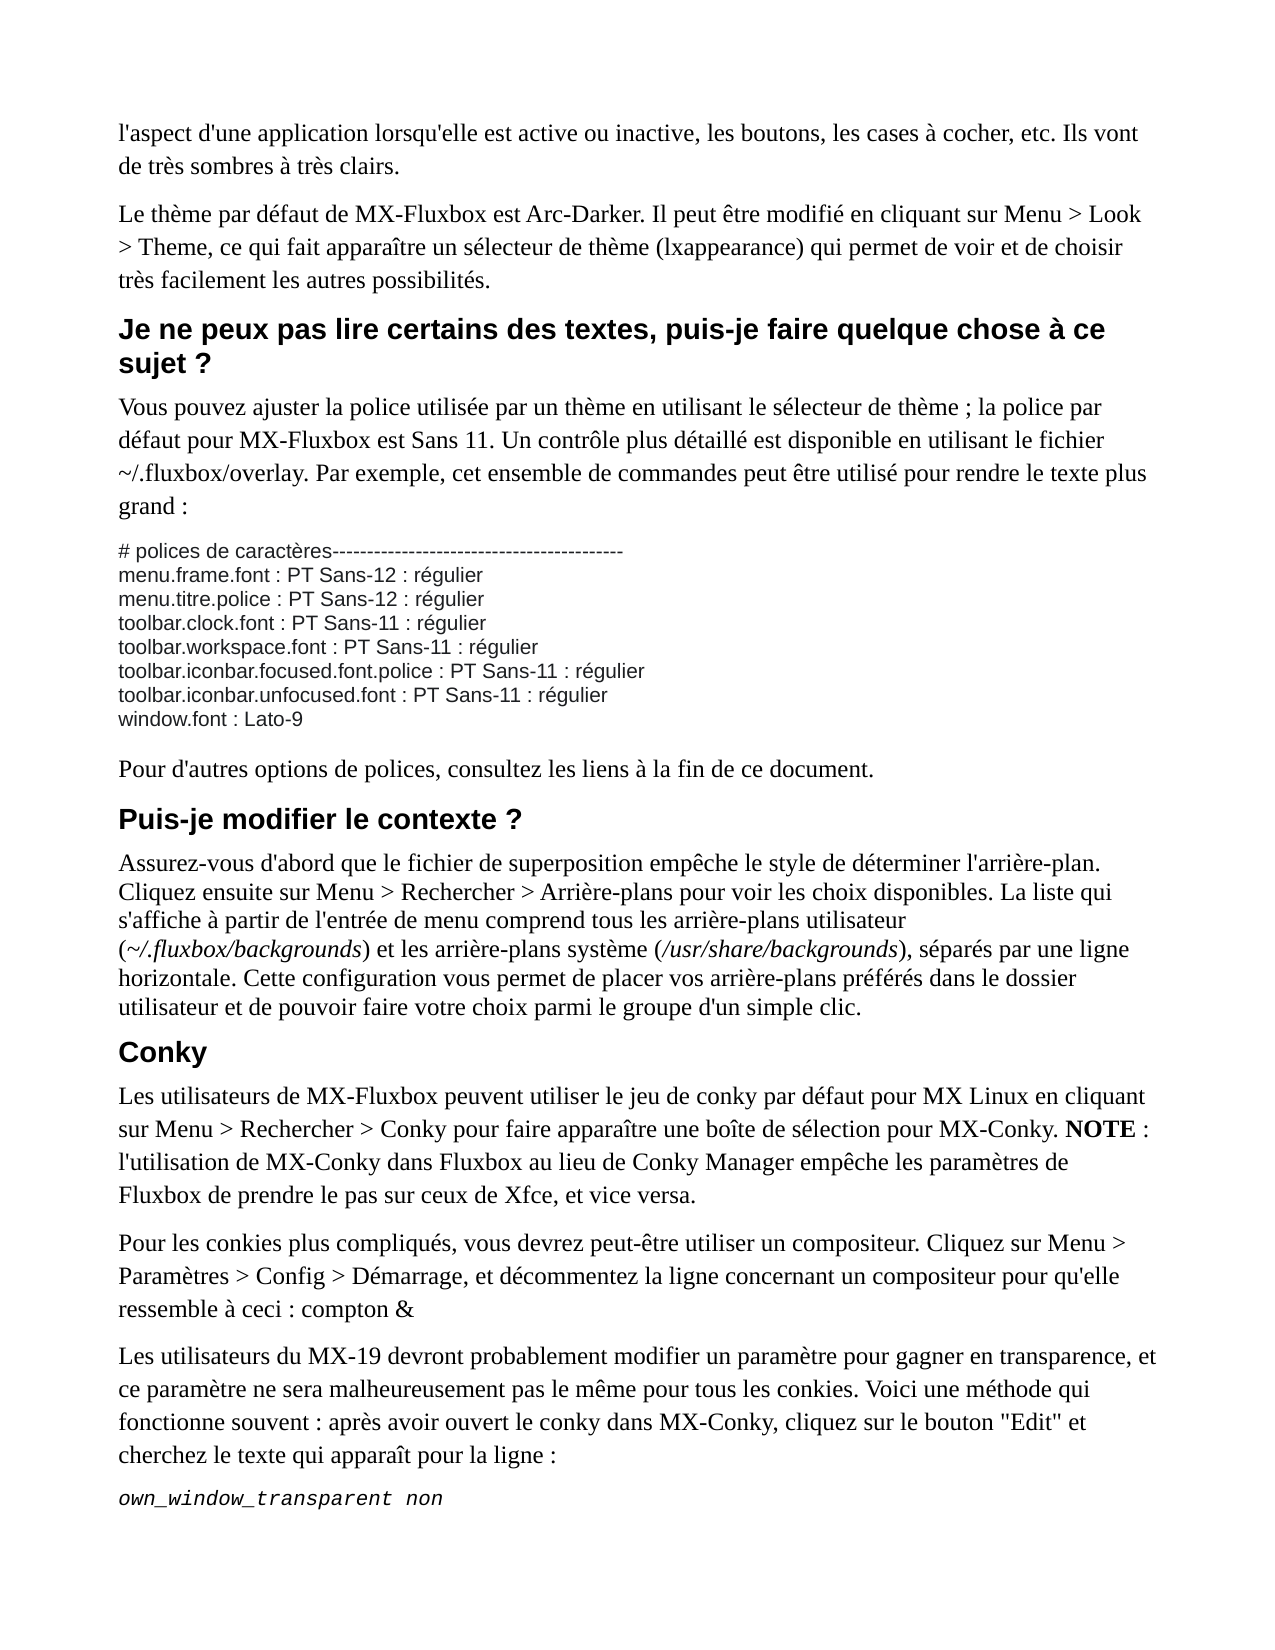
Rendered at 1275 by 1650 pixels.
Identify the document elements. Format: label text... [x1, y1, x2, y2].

text Pour d'autres options de polices, consultez les liens à la fin de ce document. [118, 754, 1157, 783]
subtitle Puis-je modifier le contexte ? [118, 802, 1157, 835]
text own_window_transparent non [118, 1488, 1157, 1512]
text # polices de caractères------------------------------------------ menu.frame.font : PT Sans-12 : régulier menu.titre.police : PT Sans-12 : régulier toolbar.clock.font : PT Sans-11 : régulier toolbar.workspace.font : PT Sans-11 : régulier toolbar.iconbar.focused.font.police : PT Sans-11 : régulier toolbar.iconbar.unfocused.font : PT Sans-11 : régulier window.font : Lato-9 [118, 539, 1157, 730]
text Le thème par défaut de MX-Fluxbox est Arc-Darker. Il peut être modifié en cliquant sur Menu > Look > Theme, ce qui fait apparaître un sélecteur de thème (lxappearance) qui permet de voir et de choisir très facilement les autres possibilités. [118, 199, 1157, 293]
text Pour les conkies plus compliqués, vous devrez peut-être utiliser un compositeur. Cliquez sur Menu > Paramètres > Config > Démarrage, et décommentez la ligne concernant un compositeur pour qu'elle ressemble à ceci : compton & [118, 1228, 1157, 1322]
subtitle Je ne peux pas lire certains des textes, puis-je faire quelque chose à ce sujet ? [118, 312, 1157, 379]
text Vous pouvez ajuster la police utilisée par un thème en utilisant le sélecteur de thème ; la police par défaut pour MX-Fluxbox est Sans 11. Un contrôle plus détaillé est disponible en utilisant le fichier ~/.fluxbox/overlay. Par exemple, cet ensemble de commandes peut être utilisé pour rendre le texte plus grand : [118, 392, 1157, 520]
text Assurez-vous d'abord que le fichier de superposition empêche le style de déterminer l'arrière-plan. Cliquez ensuite sur Menu > Rechercher > Arrière-plans pour voir les choix disponibles. La liste qui s'affiche à partir de l'entrée de menu comprend tous les arrière-plans utilisateur (~/.fluxbox/backgrounds) et les arrière-plans système (/usr/share/backgrounds), séparés par une ligne horizontale. Cette configuration vous permet de placer vos arrière-plans préférés dans le dossier utilisateur et de pouvoir faire votre choix parmi le groupe d'un simple clic. [118, 848, 1157, 1020]
text l'aspect d'une application lorsqu'elle est active ou inactive, les boutons, les cases à cocher, etc. Ils vont de très sombres à très clairs. [118, 118, 1157, 180]
subtitle Conky [118, 1035, 1157, 1068]
text Les utilisateurs du MX-19 devront probablement modifier un paramètre pour gagner en transparence, et ce paramètre ne sera malheureusement pas le même pour tous les conkies. Voici une méthode qui fonctionne souvent : après avoir ouvert le conky dans MX-Conky, cliquez sur le bouton "Edit" et cherchez le texte qui apparaît pour la ligne : [118, 1341, 1157, 1469]
text Les utilisateurs de MX-Fluxbox peuvent utiliser le jeu de conky par défaut pour MX Linux en cliquant sur Menu > Rechercher > Conky pour faire apparaître une boîte de sélection pour MX-Conky. NOTE : l'utilisation de MX-Conky dans Fluxbox au lieu de Conky Manager empêche les paramètres de Fluxbox de prendre le pas sur ceux de Xfce, et vice versa. [118, 1081, 1157, 1209]
